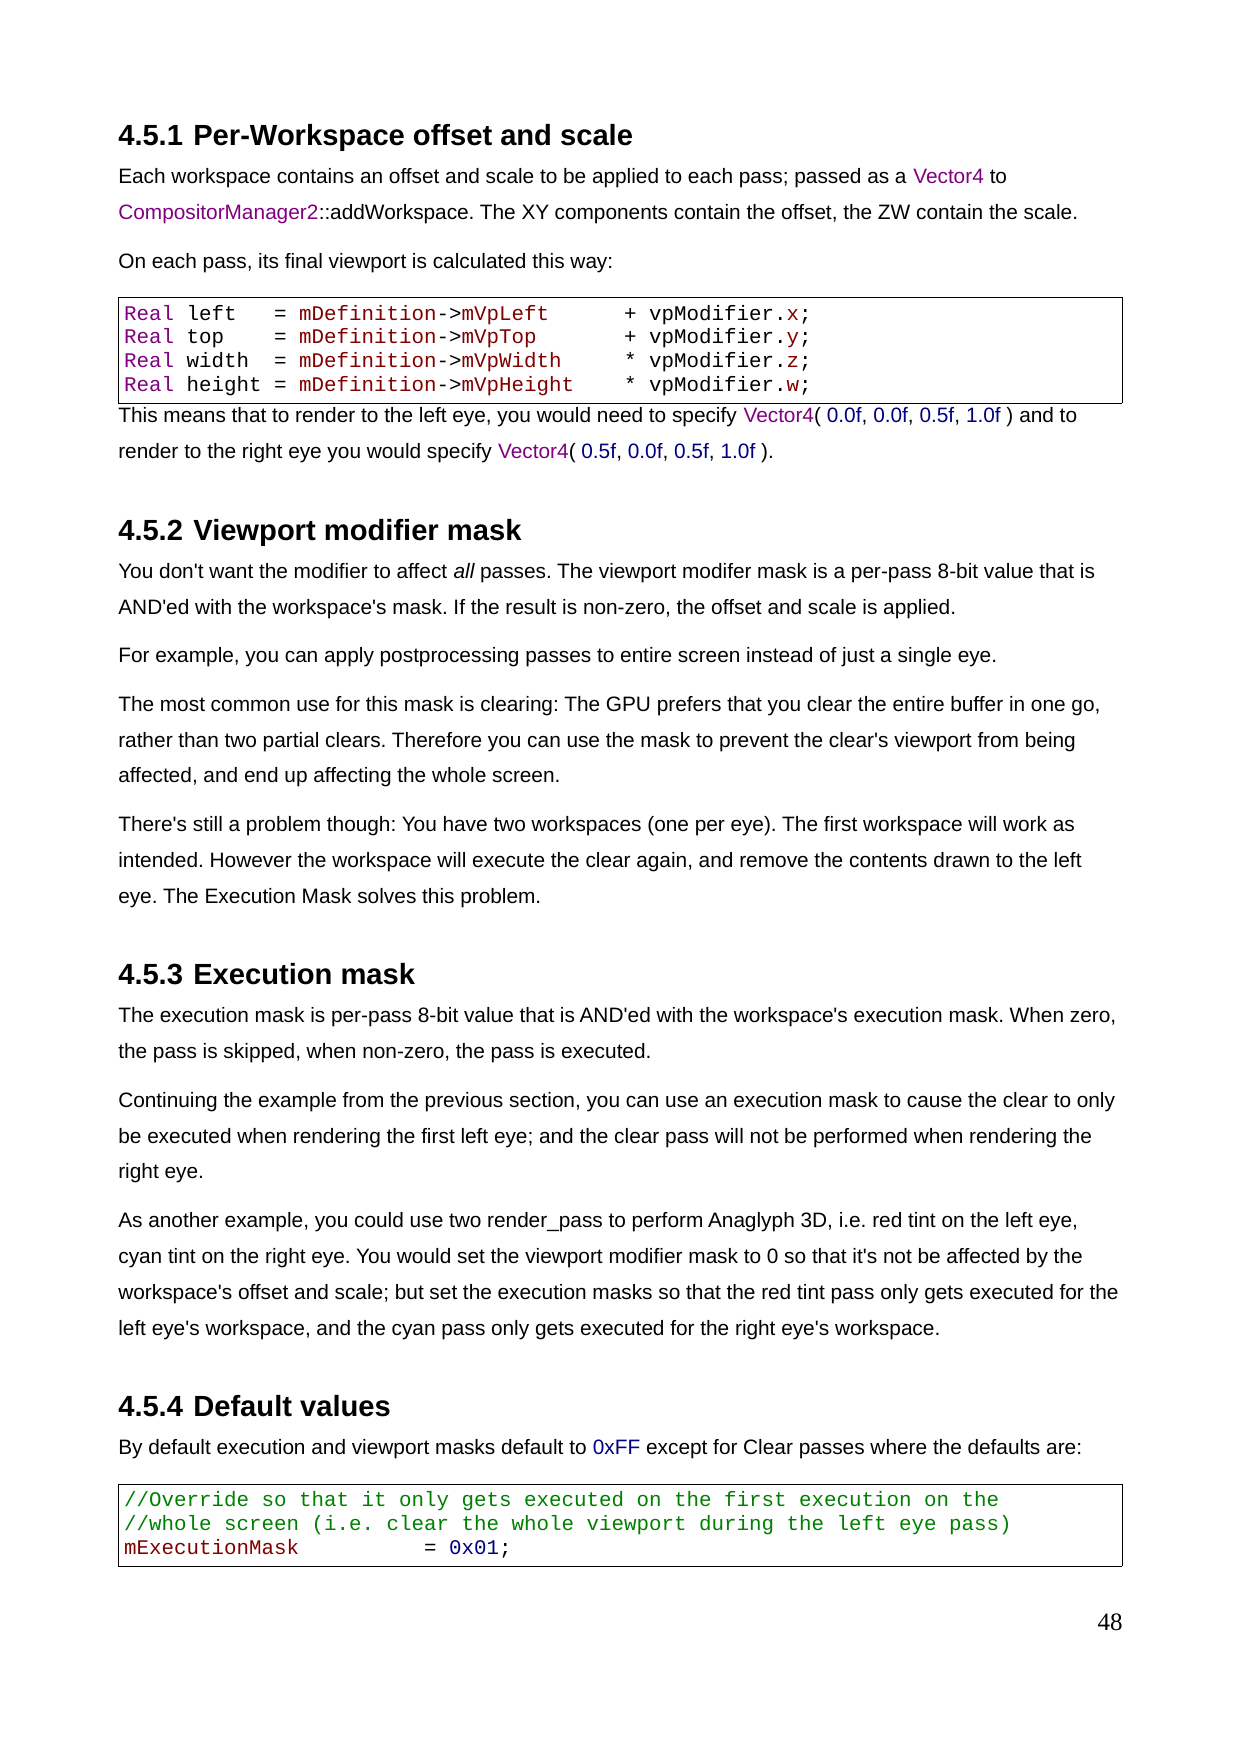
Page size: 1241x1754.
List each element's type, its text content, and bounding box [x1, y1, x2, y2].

text On each pass, its final viewport is calculated this way: [118, 248, 1122, 272]
table_header Real left = mDefinition->mVpLeft + vpModifier.x; Real top = mDefinition->mVpTop + vpModifier.y; Real width = mDefinition->mVpWidth * vpModifier.z; Real height = mDefinition->mVpHeight * vpModifier.w; [119, 298, 1122, 403]
table_header //Override so that it only gets executed on the first execution on the //whole screen (i.e. clear the whole viewport during the left eye pass) mExecutionMask = 0x01; [119, 1485, 1122, 1566]
text By default execution and viewport masks default to 0xFF except for Clear passes where the defaults are: [118, 1435, 1122, 1459]
subtitle Execution mask [118, 957, 1122, 991]
subtitle Viewport modifier mask [118, 513, 1122, 546]
text Continuing the example from the previous section, you can use an execution mask to cause the clear to only be executed when rendering the first left eye; and the clear pass will not be performed when rendering the right eye. [118, 1087, 1122, 1183]
subtitle Default values [118, 1389, 1122, 1423]
subtitle Per-Workspace offset and scale [118, 118, 1122, 152]
text The most common use for this mask is clearing: The GPU prefers that you clear the entire buffer in one go, rather than two partial clears. Therefore you can use the mask to prevent the clear's viewport from being affected, and end up affecting the whole screen. [118, 691, 1122, 787]
text The execution mask is per-pass 8-bit value that is AND'ed with the workspace's execution mask. When zero, the pass is skipped, when non-zero, the pass is executed. [118, 1003, 1122, 1063]
text This means that to render to the left eye, you would need to specify Vector4( 0.0f, 0.0f, 0.5f, 1.0f ) and to render to the right eye you would specify Vector4( 0.5f, 0.0f, 0.5f, 1.0f ). [118, 404, 1122, 463]
text There's still a problem though: You have two workspaces (one per eye). The first workspace will work as intended. However the workspace will execute the clear again, and remove the contents drawn to the left eye. The Execution Mask solves this problem. [118, 812, 1122, 908]
text For example, you can apply postprocessing passes to entire screen instead of just a single eye. [118, 643, 1122, 667]
text Each workspace contains an offset and scale to be applied to each pass; passed as a Vector4 to CompositorManager2::addWorkspace. The XY components contain the offset, the ZW contain the scale. [118, 164, 1122, 224]
text You don't want the modifier to affect all passes. The viewport modifer mask is a per-pass 8-bit value that is AND'ed with the workspace's mask. If the result is non-zero, the offset and scale is applied. [118, 559, 1122, 618]
text As another example, you could use two render_pass to perform Anaglyph 3D, i.e. red tint on the left eye, cyan tint on the right eye. You would set the viewport modifier mask to 0 so that it's not be affected by the workspace's offset and scale; but set the execution masks so that the red tint pass only gets executed for the left eye's workspace, and the cyan pass only gets executed for the right eye's workspace. [118, 1208, 1122, 1339]
